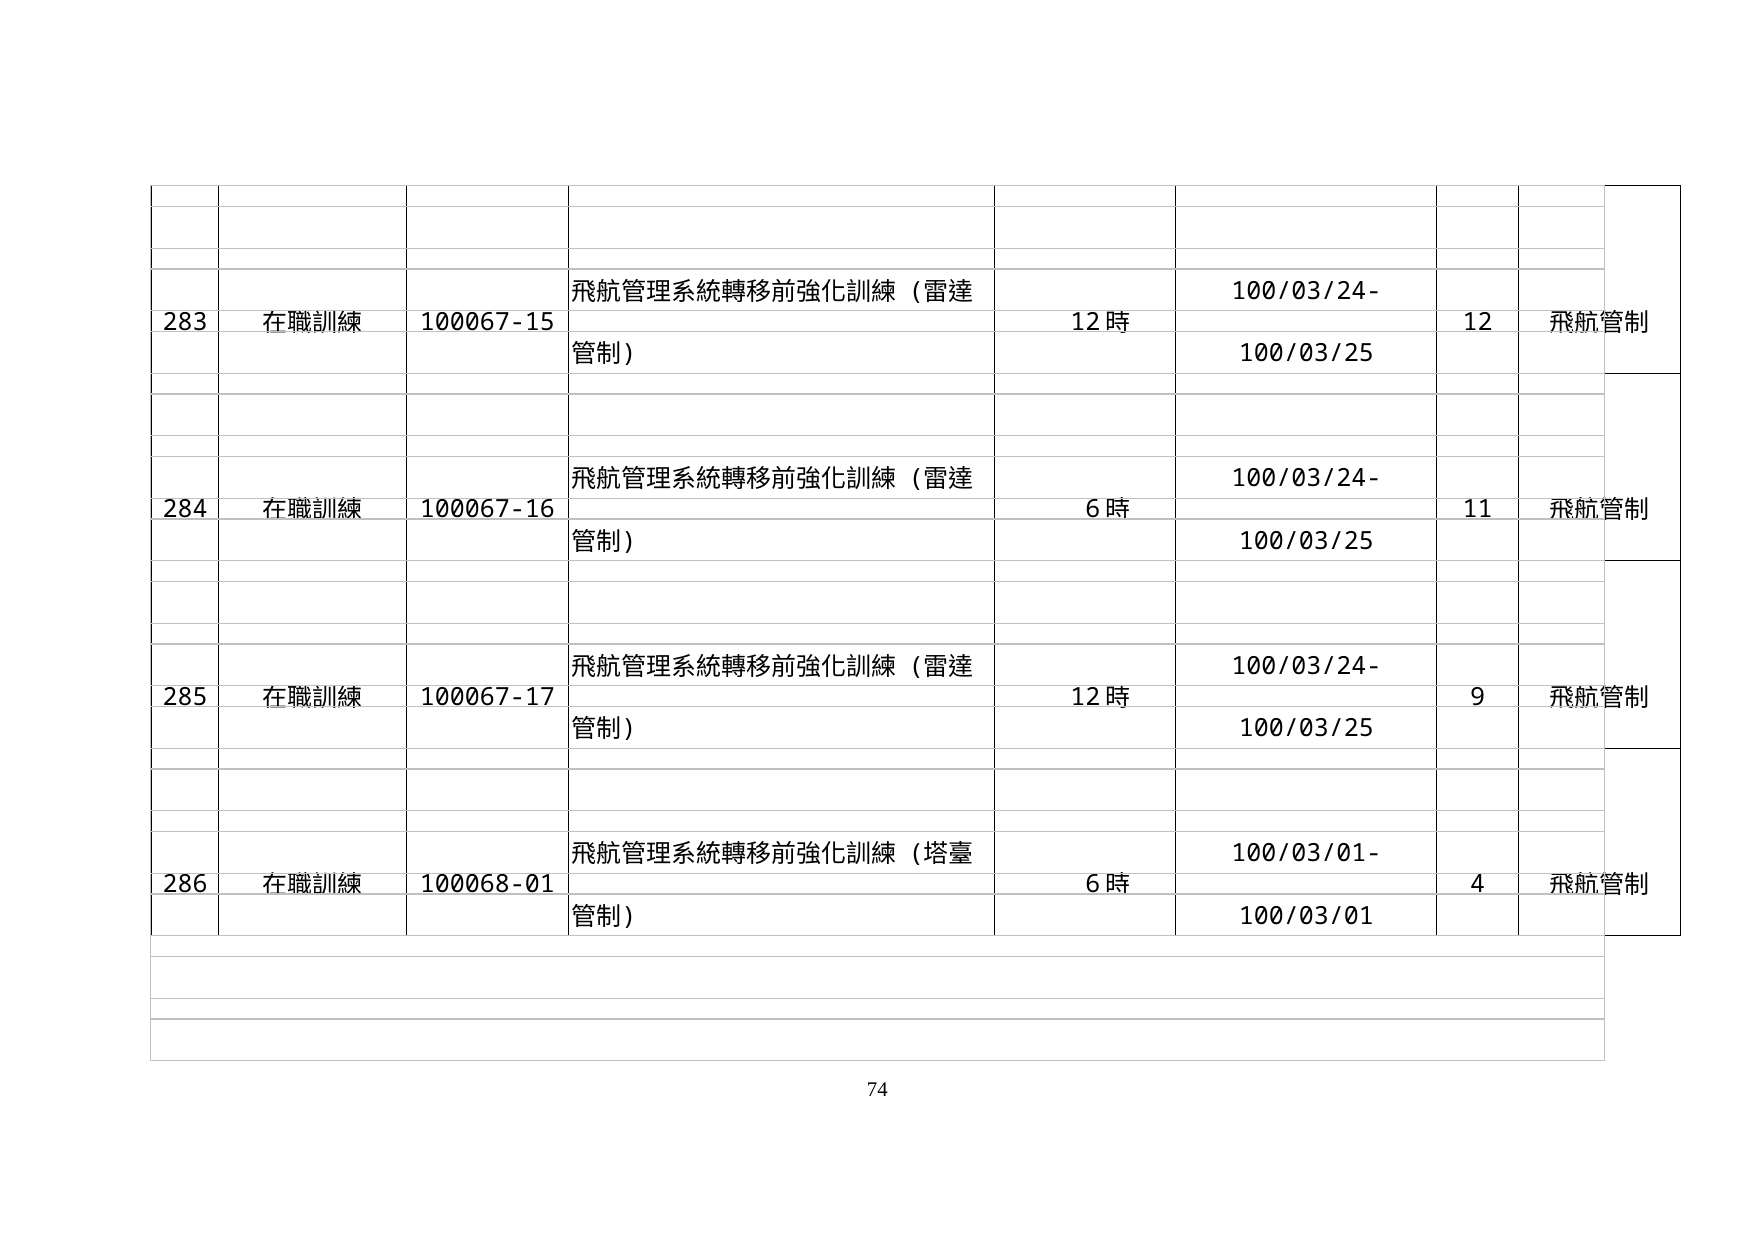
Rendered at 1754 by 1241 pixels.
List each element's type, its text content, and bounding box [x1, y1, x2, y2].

table_cell 在職訓練 [219, 374, 406, 393]
table_cell [407, 395, 568, 435]
table_cell 100/03/24- [1176, 645, 1436, 685]
table_cell [407, 520, 568, 560]
table_cell [569, 311, 994, 331]
table_cell [569, 374, 994, 393]
table_cell 6時 [995, 874, 1124, 893]
table_cell 飛航管制 [1519, 249, 1604, 268]
table_cell [152, 707, 218, 748]
table_cell 12時 [995, 624, 1175, 643]
table_cell 6時 [995, 811, 1175, 831]
table_cell [1437, 436, 1518, 456]
table_cell 6時 [1089, 882, 1096, 890]
table_cell [407, 895, 568, 935]
table_cell 在職訓練 [306, 499, 324, 518]
table_cell 在職訓練 [335, 311, 353, 331]
table_cell [1437, 895, 1518, 935]
table_cell 飛航管制 [1519, 811, 1604, 831]
table_cell [1437, 645, 1518, 685]
table_cell 286 [152, 874, 218, 893]
table_cell [407, 457, 568, 498]
table_cell [1437, 707, 1518, 748]
table_cell 在職訓練 [269, 874, 293, 893]
table_cell 284 [152, 499, 218, 518]
table_cell [1176, 686, 1436, 706]
table_cell [407, 645, 568, 685]
table_cell [569, 749, 994, 768]
table_cell 在職訓練 [219, 749, 406, 768]
table_cell [1437, 561, 1518, 581]
table_cell [1176, 186, 1436, 206]
table_cell [1176, 561, 1436, 581]
table_cell 12時 [995, 311, 1124, 331]
table_cell 在職訓練 [219, 520, 406, 560]
table_cell [407, 270, 568, 310]
table_cell 6時 [995, 395, 1175, 435]
table_cell [407, 332, 568, 373]
table_cell 12時 [995, 707, 1175, 748]
table_cell 11 [1437, 499, 1518, 518]
table_cell [1176, 749, 1436, 768]
table_cell [569, 395, 994, 435]
table_cell 在職訓練 [219, 561, 406, 581]
table_cell 在職訓練 [306, 686, 324, 706]
table_cell 在職訓練 [219, 874, 271, 893]
table_cell 12時 [995, 645, 1175, 685]
table_cell [1437, 811, 1518, 831]
table_cell [569, 249, 994, 268]
table_cell [1437, 186, 1518, 206]
table_cell [1437, 457, 1518, 498]
table_cell [407, 207, 568, 248]
table_cell [1437, 374, 1518, 393]
table_cell 在職訓練 [335, 874, 353, 893]
table_cell 在職訓練 [355, 874, 406, 893]
table_cell 在職訓練 [355, 499, 406, 518]
table_cell [407, 770, 568, 810]
table_cell [152, 645, 218, 685]
table_cell [152, 436, 218, 456]
table_cell [407, 436, 568, 456]
table_cell 12時 [995, 686, 1124, 706]
table_cell 在職訓練 [324, 311, 333, 331]
table_cell 在職訓練 [269, 311, 293, 331]
table_cell 6時 [995, 520, 1175, 560]
table_cell 在職訓練 [335, 686, 353, 706]
table_cell 12時 [995, 332, 1175, 373]
table_cell [569, 207, 994, 248]
table_cell [407, 811, 568, 831]
table_cell 管制) [569, 332, 994, 373]
table_cell 在職訓練 [219, 770, 406, 810]
table_cell 6時 [995, 457, 1175, 498]
table_cell [1176, 207, 1436, 248]
table_cell [569, 811, 994, 831]
table_cell 飛航管制 [1605, 561, 1680, 748]
table_cell [1176, 582, 1436, 623]
table_cell [569, 186, 994, 206]
table_cell [407, 186, 568, 206]
table_cell [152, 249, 218, 268]
table_cell 6時 [995, 374, 1175, 393]
table_cell 100/03/25 [1176, 707, 1436, 748]
table_cell 飛航管制 [1519, 270, 1604, 310]
table_cell 在職訓練 [219, 582, 406, 623]
table_cell [1176, 374, 1436, 393]
table_cell [152, 811, 218, 831]
table_cell 在職訓練 [355, 686, 406, 706]
table_cell 飛航管制 [1519, 749, 1604, 768]
table_cell [569, 582, 994, 623]
table_cell 100067-17 [407, 686, 568, 706]
table_cell 飛航管制 [1519, 874, 1579, 893]
table_cell [152, 457, 218, 498]
table_cell 6時 [995, 895, 1175, 935]
table_cell [1437, 395, 1518, 435]
table_cell 在職訓練 [219, 707, 406, 748]
table_cell 飛航管制 [1519, 832, 1604, 873]
table_cell 12時 [1123, 311, 1175, 331]
table_cell 飛航管制 [1581, 686, 1604, 706]
table_cell 100/03/01 [1176, 895, 1436, 935]
table_cell [152, 832, 218, 873]
table_cell [152, 332, 218, 373]
table_cell 在職訓練 [219, 270, 406, 310]
table_cell [152, 749, 218, 768]
table_cell 飛航管理系統轉移前強化訓練 (雷達 [569, 270, 994, 310]
table_cell 在職訓練 [219, 311, 271, 331]
table_cell [407, 832, 568, 873]
table_cell [407, 249, 568, 268]
table_cell [152, 207, 218, 248]
table_cell 12 [1437, 311, 1518, 331]
table_cell 在職訓練 [219, 457, 406, 498]
table_cell 12時 [995, 207, 1175, 248]
table_cell 100/03/24- [1176, 270, 1436, 310]
table_cell 12時 [1123, 686, 1175, 706]
table_cell [569, 874, 994, 893]
table_cell 100/03/24- [1176, 457, 1436, 498]
table_cell 在職訓練 [269, 686, 293, 706]
table_cell [152, 186, 218, 206]
table_cell 在職訓練 [219, 499, 271, 518]
table_cell [1437, 207, 1518, 248]
table_cell [1176, 311, 1436, 331]
table_cell [1176, 249, 1436, 268]
table_cell 飛航管制 [1519, 707, 1604, 748]
table_cell [1437, 770, 1518, 810]
table_cell [1176, 624, 1436, 643]
table_cell 飛航管制 [1605, 374, 1680, 560]
table_cell [152, 395, 218, 435]
table_cell 在職訓練 [219, 436, 406, 456]
table_cell 9 [1437, 686, 1518, 706]
table_cell 飛航管制 [1605, 749, 1680, 935]
table_cell [407, 707, 568, 748]
table_cell 飛航管制 [1519, 895, 1604, 935]
table_cell [1176, 874, 1436, 893]
table_cell 100/03/25 [1176, 332, 1436, 373]
table_cell [407, 582, 568, 623]
table_cell 在職訓練 [324, 499, 333, 518]
table_cell [1437, 520, 1518, 560]
table_cell 12時 [995, 249, 1175, 268]
table_cell 12時 [995, 582, 1175, 623]
table_cell 飛航管制 [1581, 311, 1604, 331]
table_cell 100068-01 [407, 874, 568, 893]
table_cell 6時 [1123, 874, 1175, 893]
table_cell [1437, 270, 1518, 310]
table_cell 管制) [569, 707, 994, 748]
table_cell [152, 270, 218, 310]
table_cell 在職訓練 [219, 186, 406, 206]
table_cell 6時 [1089, 507, 1096, 515]
table_cell 飛航管理系統轉移前強化訓練 (塔臺 [569, 832, 994, 873]
table_cell 飛航管制 [1519, 520, 1604, 560]
table_cell [152, 561, 218, 581]
table_cell 6時 [995, 770, 1175, 810]
table_cell 管制) [569, 520, 994, 560]
table_cell 在職訓練 [219, 207, 406, 248]
table_cell [569, 686, 994, 706]
table_cell [152, 374, 218, 393]
table_cell 飛航管制 [1519, 186, 1604, 206]
table_cell [1176, 811, 1436, 831]
table_cell [569, 499, 994, 518]
table_cell 在職訓練 [219, 249, 406, 268]
table_cell [152, 582, 218, 623]
table_cell [1176, 499, 1436, 518]
table_cell 在職訓練 [269, 499, 293, 518]
table_cell 283 [152, 311, 218, 331]
table_cell [569, 436, 994, 456]
table_cell [569, 770, 994, 810]
table_cell 285 [152, 686, 218, 706]
table_cell [152, 624, 218, 643]
table_cell 100067-15 [407, 311, 568, 331]
table_cell 4 [1437, 874, 1518, 893]
table_cell 飛航管制 [1519, 499, 1579, 518]
table_cell 在職訓練 [306, 311, 324, 331]
table_cell [1437, 832, 1518, 873]
table_cell [152, 770, 218, 810]
table_cell 在職訓練 [355, 311, 406, 331]
table_cell 6時 [995, 499, 1124, 518]
table_cell 6時 [995, 436, 1175, 456]
table_cell 飛航管理系統轉移前強化訓練 (雷達 [569, 457, 994, 498]
table_cell 在職訓練 [219, 811, 406, 831]
table_cell [407, 749, 568, 768]
table_cell 100/03/25 [1176, 520, 1436, 560]
table_cell [1437, 249, 1518, 268]
table_cell 飛航管制 [1519, 457, 1604, 498]
table_cell 100067-16 [407, 499, 568, 518]
table_cell 在職訓練 [219, 395, 406, 435]
table_cell 在職訓練 [324, 686, 333, 706]
table_cell 飛航管制 [1519, 770, 1604, 810]
table_cell 在職訓練 [219, 624, 406, 643]
table_cell [569, 561, 994, 581]
table_cell [152, 895, 218, 935]
table_cell 飛航管制 [1519, 374, 1604, 393]
table_cell 在職訓練 [335, 499, 353, 518]
table_cell 管制) [569, 895, 994, 935]
table_cell [1176, 395, 1436, 435]
table_cell 在職訓練 [219, 832, 406, 873]
table_cell 飛航管制 [1519, 645, 1604, 685]
table_cell 6時 [1123, 499, 1175, 518]
table_cell 飛航管制 [1519, 624, 1604, 643]
table_cell 12時 [995, 270, 1175, 310]
table_cell [1176, 436, 1436, 456]
table_cell 飛航管制 [1519, 207, 1604, 248]
table_cell 在職訓練 [219, 645, 406, 685]
table_cell 6時 [995, 832, 1175, 873]
table_cell 12時 [995, 561, 1175, 581]
table_cell 飛航管制 [1519, 311, 1579, 331]
table_cell 飛航管制 [1605, 186, 1680, 373]
table_cell 飛航管理系統轉移前強化訓練 (雷達 [569, 645, 994, 685]
table_cell 飛航管制 [1581, 499, 1604, 518]
table_cell [1176, 770, 1436, 810]
table_cell [152, 520, 218, 560]
table_cell [407, 624, 568, 643]
table_cell 飛航管制 [1519, 561, 1604, 581]
table_cell 6時 [995, 749, 1175, 768]
table_cell 100/03/01- [1176, 832, 1436, 873]
table_cell 飛航管制 [1519, 436, 1604, 456]
table_cell [407, 561, 568, 581]
table_cell [1437, 332, 1518, 373]
table_cell 在職訓練 [219, 332, 406, 373]
table_cell 在職訓練 [219, 686, 271, 706]
table_cell 12時 [995, 186, 1175, 206]
table_cell 在職訓練 [306, 874, 324, 893]
table_cell [407, 374, 568, 393]
table_cell 在職訓練 [324, 874, 333, 893]
table_cell [569, 624, 994, 643]
table_cell 在職訓練 [219, 895, 406, 935]
table_cell 飛航管制 [1519, 582, 1604, 623]
table_cell 飛航管制 [1519, 686, 1579, 706]
table_cell 飛航管制 [1519, 332, 1604, 373]
table_cell 飛航管制 [1581, 874, 1604, 893]
table_cell [1437, 749, 1518, 768]
table_cell [1437, 582, 1518, 623]
table_cell 飛航管制 [1519, 395, 1604, 435]
table_cell [1437, 624, 1518, 643]
